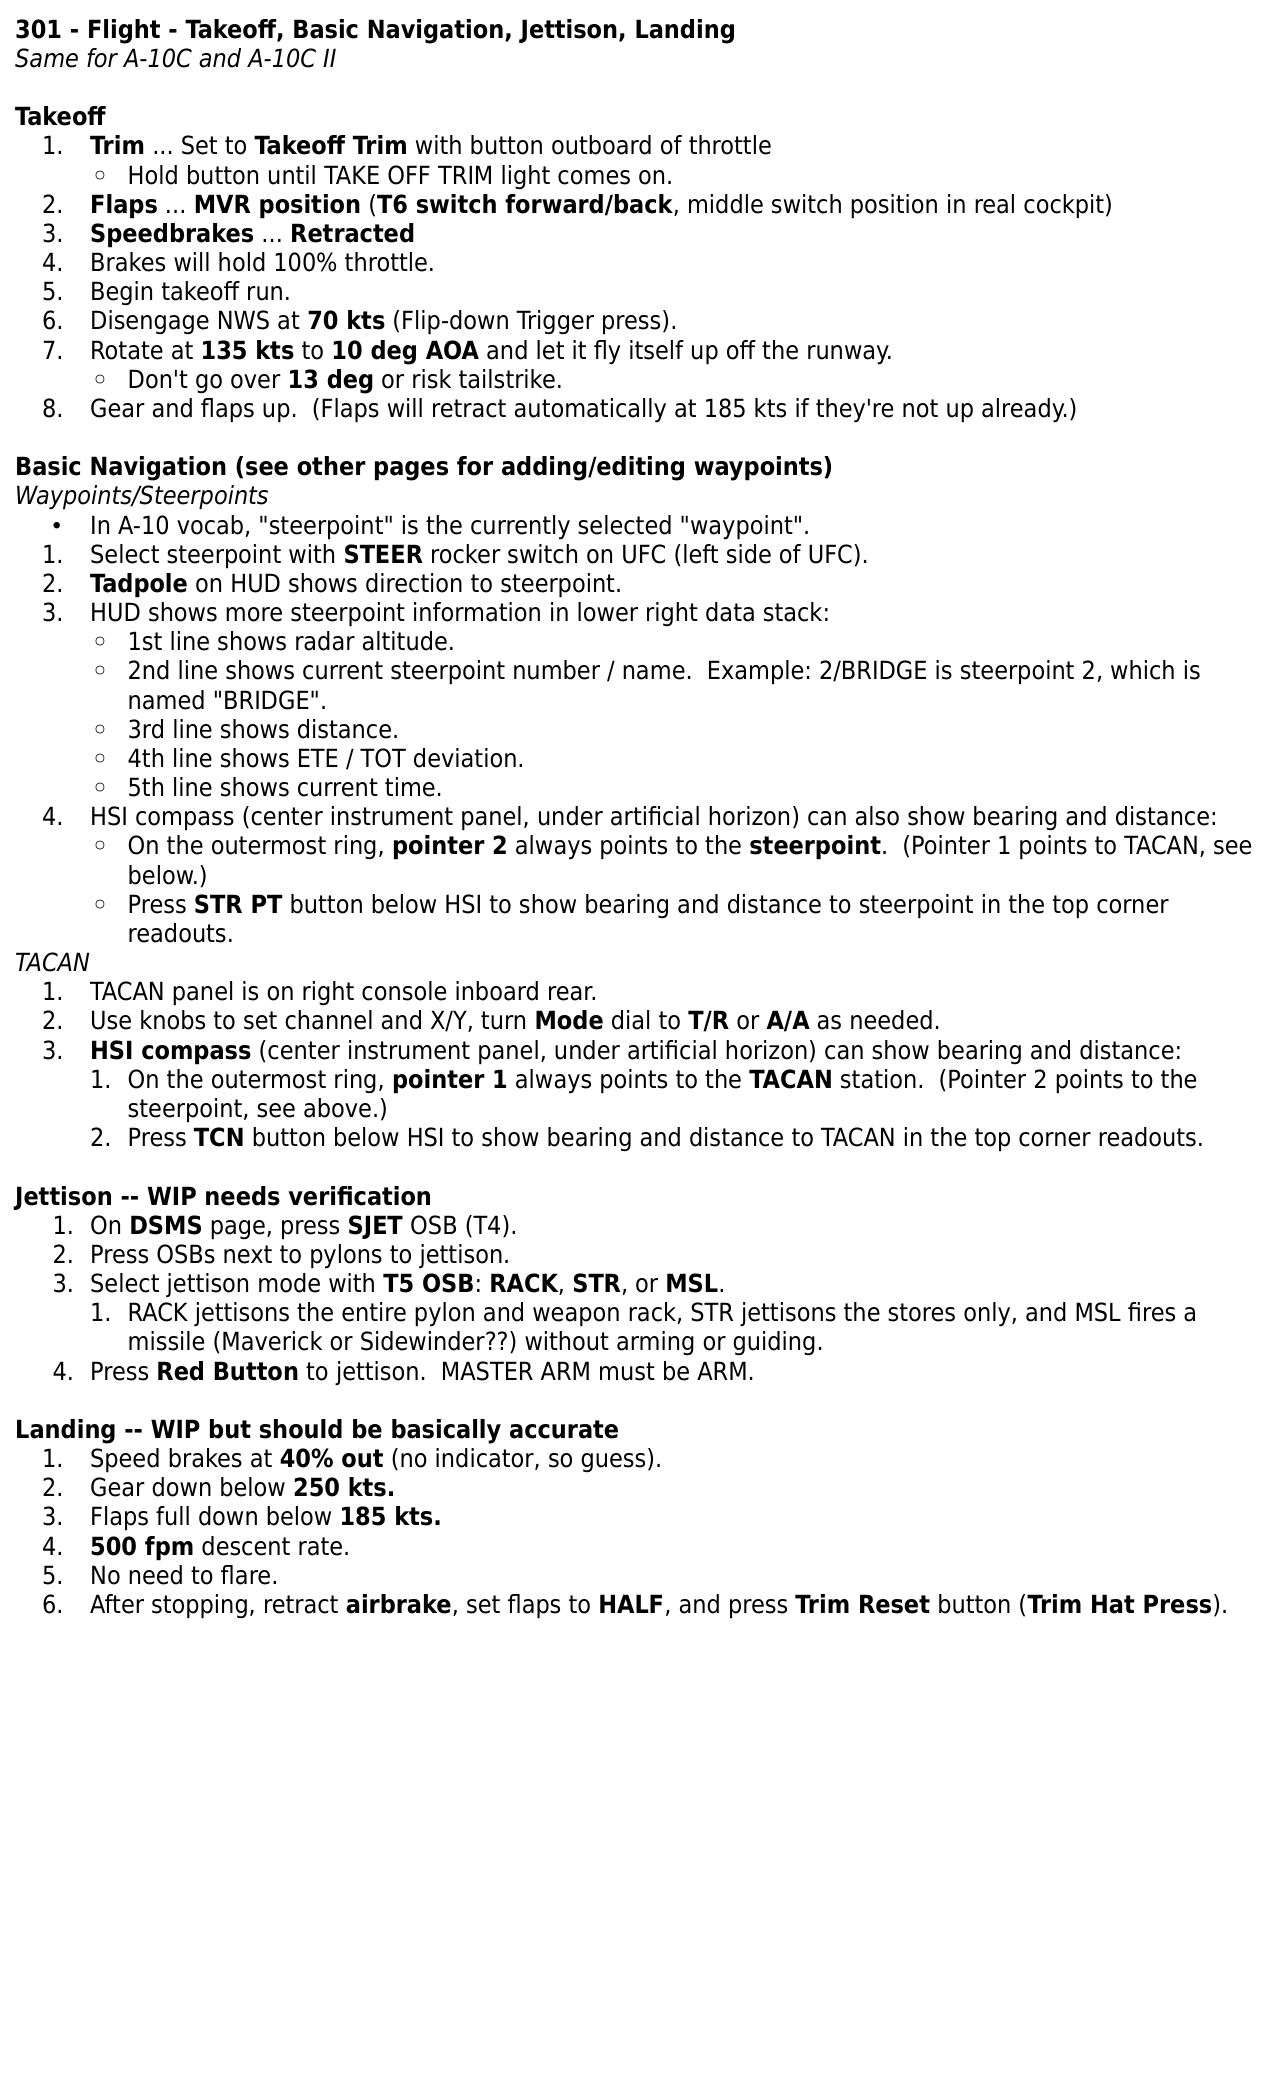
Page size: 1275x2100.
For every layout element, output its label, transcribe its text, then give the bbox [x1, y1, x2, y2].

text Same for A-10C and A-10C II [15, 44, 1260, 73]
list On DSMS page, press SJET OSB (T4). [52, 1211, 1260, 1240]
list Hold button until TAKE OFF TRIM light comes on. [90, 161, 1260, 190]
text Basic Navigation (see other pages for adding/editing waypoints) [15, 452, 1260, 482]
list No need to flare. [52, 1561, 1260, 1590]
list Flaps full down below 185 kts. [52, 1502, 1260, 1532]
list After stopping, retract airbrake, set flaps to HALF, and press Trim Reset button (Trim Hat Press). [52, 1590, 1260, 1619]
list On the outermost ring, pointer 1 always points to the TACAN station. (Pointer 2 points to the steerpoint, see above.) [90, 1065, 1260, 1123]
list Press TCN button below HSI to show bearing and distance to TACAN in the top corner readouts. [90, 1123, 1260, 1152]
list Flaps ... MVR position (T6 switch forward/back, middle switch position in real cockpit) [52, 190, 1260, 219]
list 1st line shows radar altitude. [90, 627, 1260, 657]
text Takeoff [15, 102, 1260, 132]
list In A-10 vocab, "steerpoint" is the currently selected "waypoint". [52, 511, 1260, 540]
list On the outermost ring, pointer 2 always points to the steerpoint. (Pointer 1 points to TACAN, see below.) [90, 832, 1260, 890]
text TACAN [15, 948, 1260, 977]
list Press Red Button to jettison. MASTER ARM must be ARM. [52, 1357, 1260, 1386]
list Don't go over 13 deg or risk tailstrike. [90, 365, 1260, 394]
list Begin takeoff run. [52, 277, 1260, 307]
text 301 - Flight - Takeoff, Basic Navigation, Jettison, Landing [15, 15, 1260, 44]
list Select steerpoint with STEER rocker switch on UFC (left side of UFC). [52, 540, 1260, 569]
list Speedbrakes ... Retracted [52, 219, 1260, 248]
list Speed brakes at 40% out (no indicator, so guess). [52, 1444, 1260, 1473]
list HSI compass (center instrument panel, under artificial horizon) can show bearing and distance: [52, 1036, 1260, 1065]
text Landing -- WIP but should be basically accurate [15, 1415, 1260, 1444]
list Trim ... Set to Takeoff Trim with button outboard of throttle [52, 132, 1260, 161]
list RACK jettisons the entire pylon and weapon rack, STR jettisons the stores only, and MSL fires a missile (Maverick or Sidewinder??) without arming or guiding. [90, 1298, 1260, 1357]
list Press OSBs next to pylons to jettison. [52, 1240, 1260, 1269]
list HSI compass (center instrument panel, under artificial horizon) can also show bearing and distance: [52, 802, 1260, 832]
list Use knobs to set channel and X/Y, turn Mode dial to T/R or A/A as needed. [52, 1007, 1260, 1036]
list Gear down below 250 kts. [52, 1473, 1260, 1502]
list 2nd line shows current steerpoint number / name. Example: 2/BRIDGE is steerpoint 2, which is named "BRIDGE". [90, 657, 1260, 715]
list Tadpole on HUD shows direction to steerpoint. [52, 569, 1260, 598]
text Waypoints/Steerpoints [15, 482, 1260, 511]
list TACAN panel is on right console inboard rear. [52, 977, 1260, 1007]
list 3rd line shows distance. [90, 715, 1260, 744]
list 4th line shows ETE / TOT deviation. [90, 744, 1260, 773]
list Brakes will hold 100% throttle. [52, 248, 1260, 277]
list Press STR PT button below HSI to show bearing and distance to steerpoint in the top corner readouts. [90, 890, 1260, 948]
list HUD shows more steerpoint information in lower right data stack: [52, 598, 1260, 627]
list Gear and flaps up. (Flaps will retract automatically at 185 kts if they're not up already.) [52, 394, 1260, 423]
text Jettison -- WIP needs verification [15, 1182, 1260, 1211]
list Rotate at 135 kts to 10 deg AOA and let it fly itself up off the runway. [52, 336, 1260, 365]
list 500 fpm descent rate. [52, 1532, 1260, 1561]
list 5th line shows current time. [90, 773, 1260, 802]
list Disengage NWS at 70 kts (Flip-down Trigger press). [52, 307, 1260, 336]
list Select jettison mode with T5 OSB: RACK, STR, or MSL. [52, 1269, 1260, 1298]
